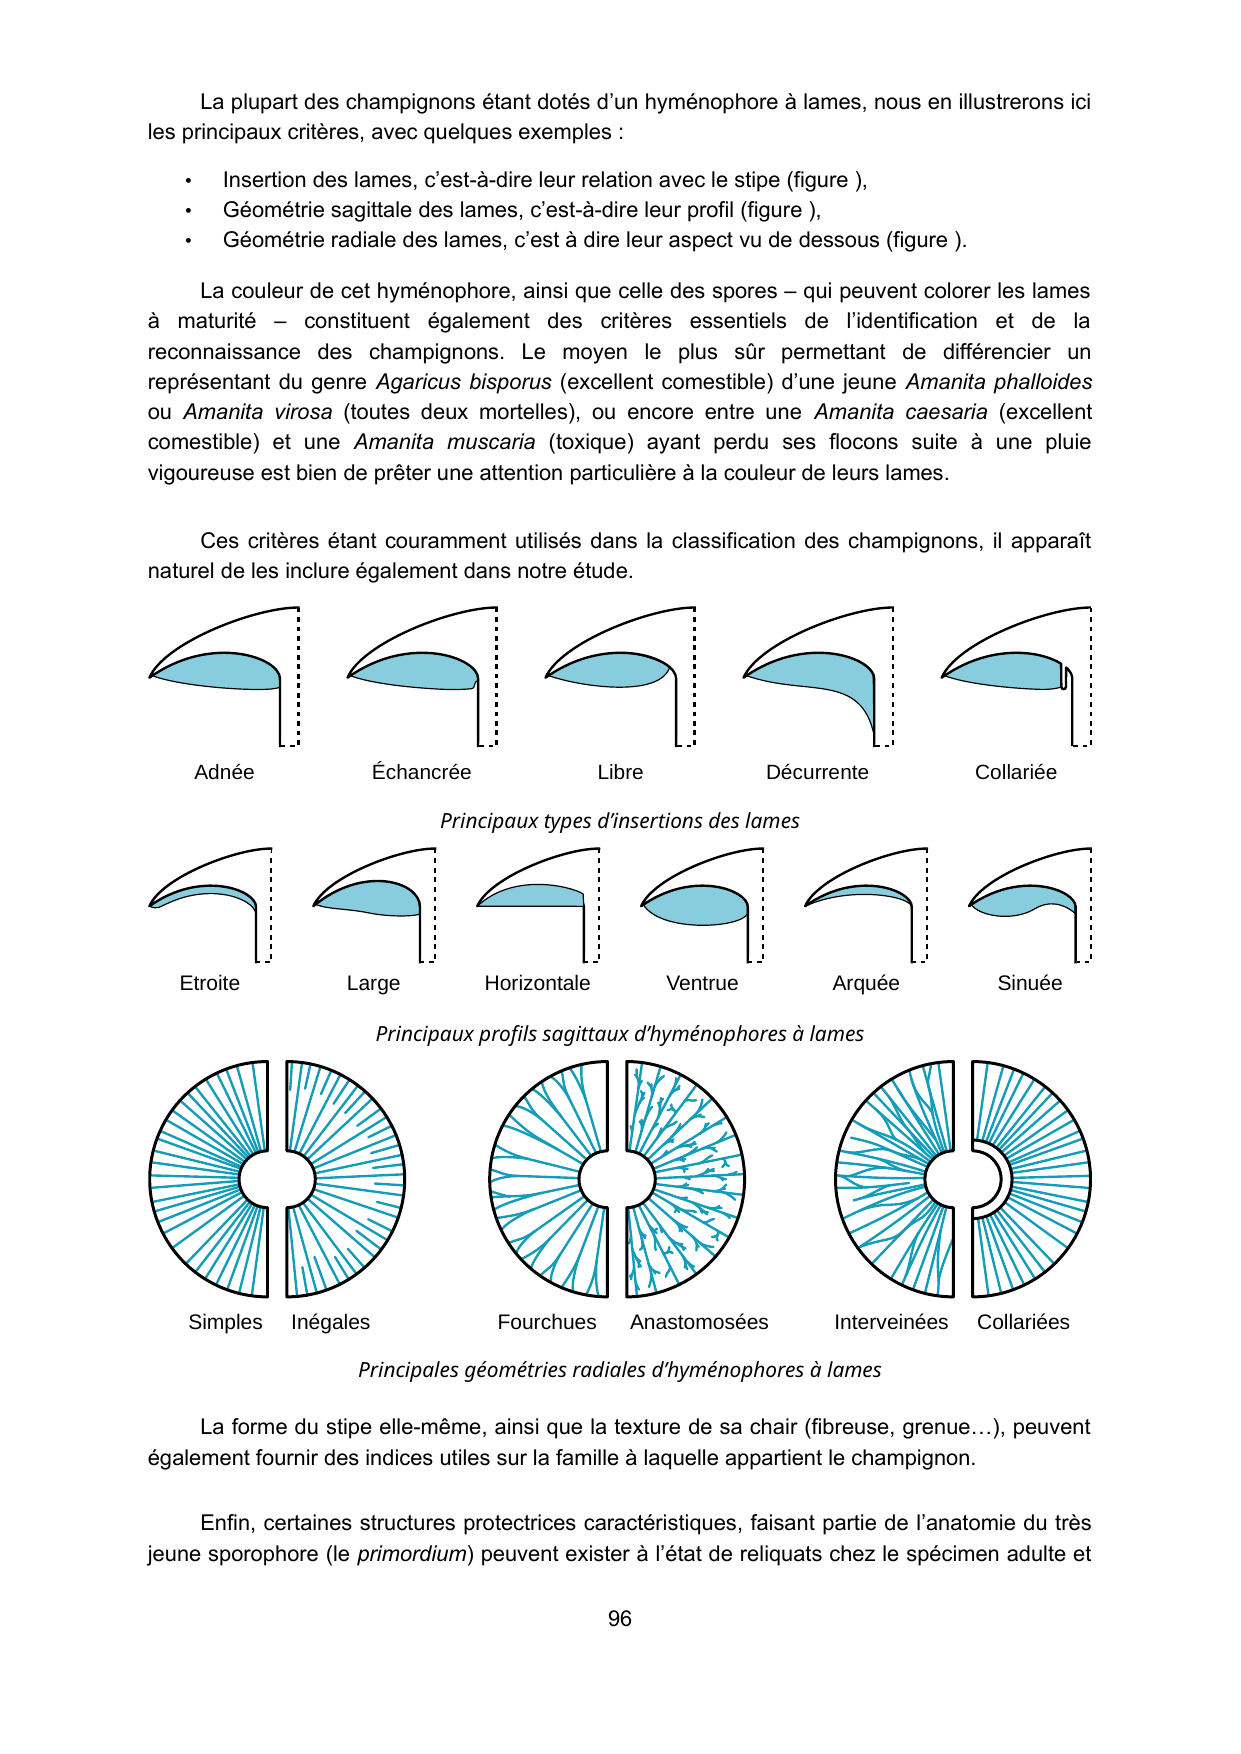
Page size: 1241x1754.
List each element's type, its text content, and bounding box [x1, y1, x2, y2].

list Géométrie radiale des lames, c’est à dire leur aspect vu de dessous (figure ). [185, 227, 1093, 252]
text Ces critères étant couramment utilisés dans la classification des champignons, il apparaît naturel de les inclure également dans notre étude. [148, 528, 1093, 583]
list Insertion des lames, c’est-à-dire leur relation avec le stipe (figure ), [185, 167, 1093, 192]
text Principaux types d’insertions des lames [148, 806, 1093, 835]
text Enfin, certaines structures protectrices caractéristiques, faisant partie de l’anatomie du très jeune sporophore (le primordium) peuvent exister à l’état de reliquats chez le spécimen adulte et [148, 1510, 1093, 1566]
text La forme du stipe elle-même, ainsi que la texture de sa chair (fibreuse, grenue…), peuvent également fournir des indices utiles sur la famille à laquelle appartient le champignon. [148, 1414, 1093, 1469]
text Principaux profils sagittaux d’hyménophores à lames [148, 1019, 1093, 1048]
text La plupart des champignons étant dotés d’un hyménophore à lames, nous en illustrerons ici les principaux critères, avec quelques exemples : [148, 88, 1093, 144]
text La couleur de cet hyménophore, ainsi que celle des spores – qui peuvent colorer les lames à maturité – constituent également des critères essentiels de l’identification et de la reconnaissance des champignons. Le moyen le plus sûr permettant de différencier un représentant du genre Agaricus bisporus (excellent comestible) d’une jeune Amanita phalloides ou Amanita virosa (toutes deux mortelles), ou encore entre une Amanita caesaria (excellent comestible) et une Amanita muscaria (toxique) ayant perdu ses flocons suite à une pluie vigoureuse est bien de prêter une attention particulière à la couleur de leurs lames. [148, 278, 1093, 484]
list Géométrie sagittale des lames, c’est-à-dire leur profil (figure ), [185, 197, 1093, 222]
text Principales géométries radiales d’hyménophores à lames [148, 1355, 1093, 1384]
